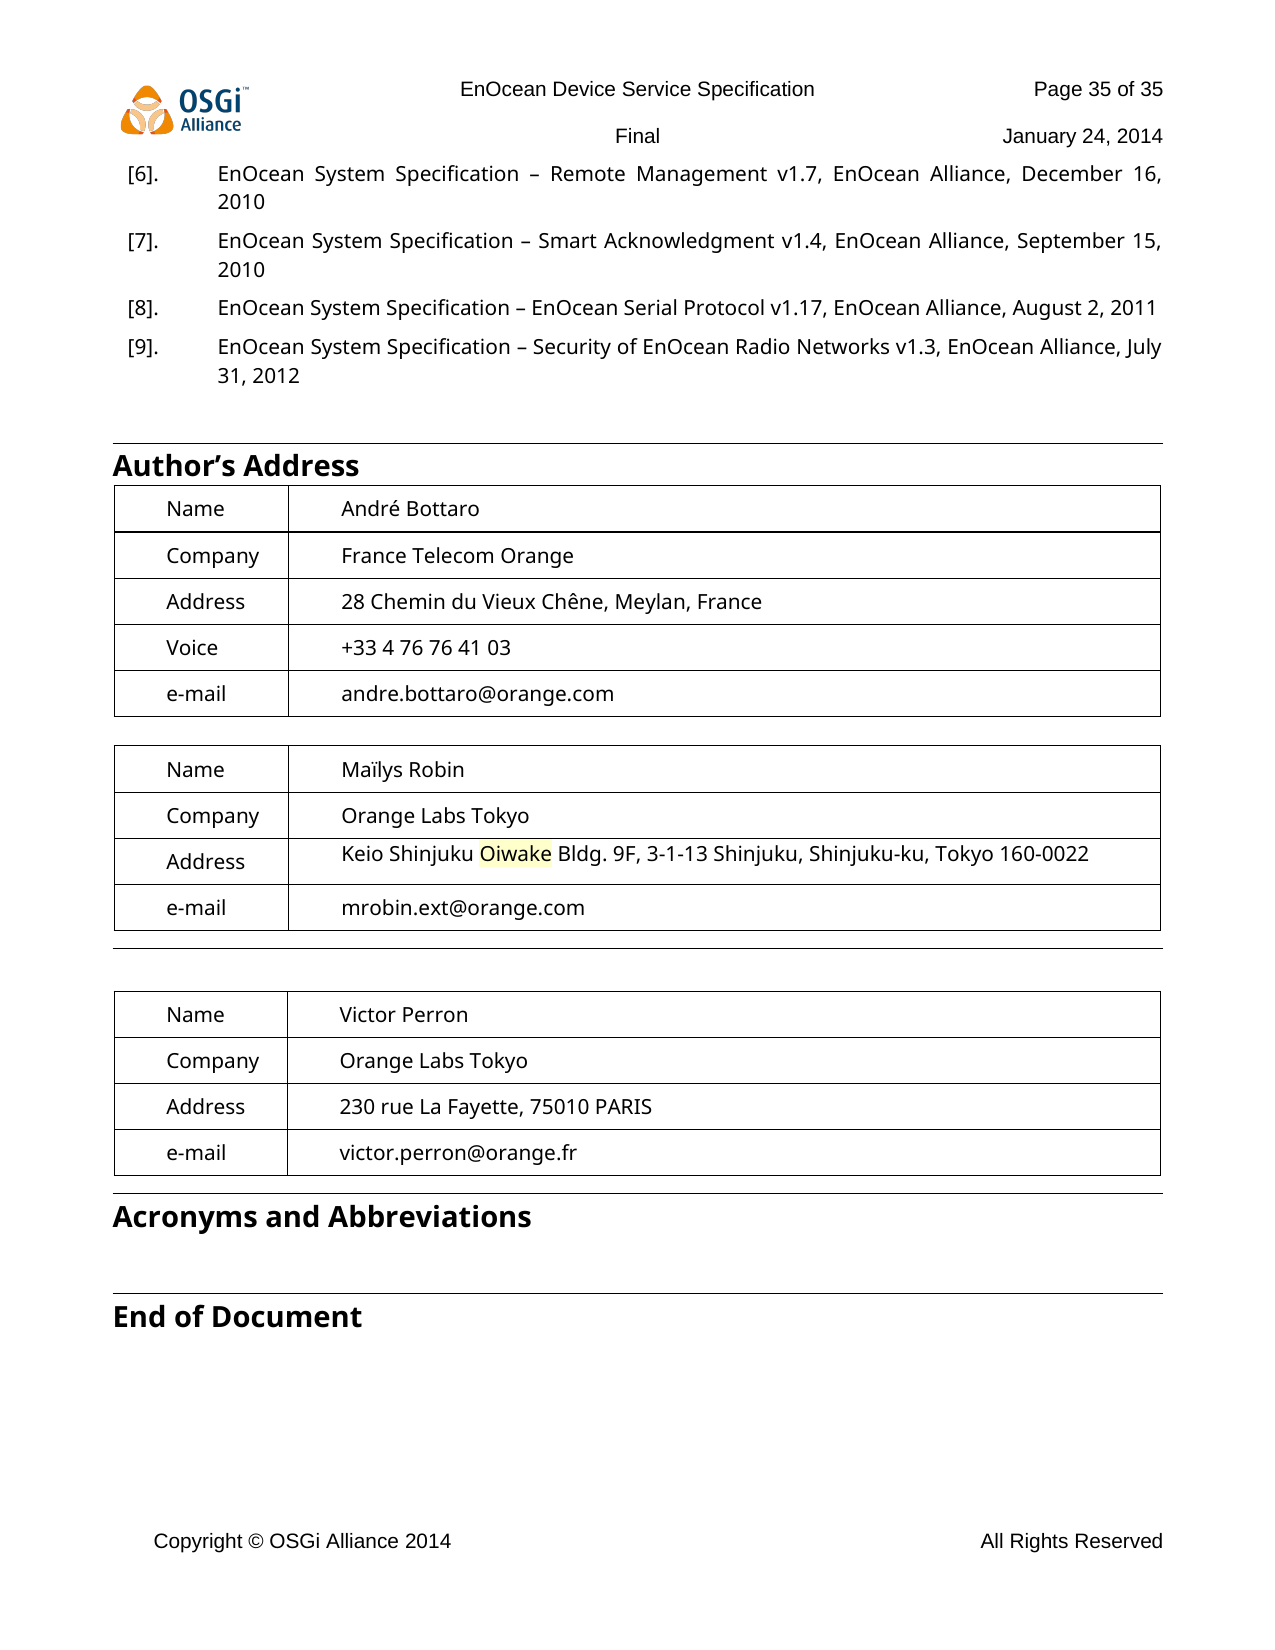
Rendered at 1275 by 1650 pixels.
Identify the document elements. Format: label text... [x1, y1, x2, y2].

picture [113, 78, 257, 142]
list EnOcean System Specification – EnOcean Serial Protocol v1.17, EnOcean Alliance, August 2, 2011 [127, 293, 1163, 322]
table_header Name [115, 746, 288, 792]
table_cell Address [115, 839, 288, 884]
table_header Name [115, 486, 288, 531]
table_cell Company [115, 533, 288, 577]
table_cell Orange Labs Tokyo [289, 793, 1160, 838]
table_cell mrobin.ext@orange.com [289, 885, 1160, 930]
table_header Name [115, 992, 287, 1037]
table_cell +33 4 76 76 41 03 [289, 625, 1160, 670]
table_cell e-mail [115, 671, 288, 716]
table_cell France Telecom Orange [289, 533, 1160, 577]
table_cell Orange Labs Tokyo [288, 1038, 1160, 1083]
subtitle End of Document [112, 1294, 1163, 1336]
table_cell e-mail [115, 885, 288, 930]
table_cell Company [115, 1038, 287, 1083]
table_cell andre.bottaro@orange.com [289, 671, 1160, 716]
table_cell 28 Chemin du Vieux Chêne, Meylan, France [289, 579, 1160, 624]
table_cell Address [115, 1084, 287, 1129]
table_cell e-mail [115, 1130, 287, 1175]
table_header Maïlys Robin [289, 746, 1160, 792]
list EnOcean System Specification – Remote Management v1.7, EnOcean Alliance, December 16, 2010 [127, 159, 1163, 216]
table_cell Keio Shinjuku Oiwake Bldg. 9F, 3-1-13 Shinjuku, Shinjuku-ku, Tokyo 160-0022 [289, 839, 1160, 884]
list EnOcean System Specification – Security of EnOcean Radio Networks v1.3, EnOcean Alliance, July 31, 2012 [127, 332, 1163, 389]
table_cell Company [115, 793, 288, 838]
subtitle Acronyms and Abbreviations [112, 1194, 1163, 1236]
list EnOcean System Specification – Smart Acknowledgment v1.4, EnOcean Alliance, September 15, 2010 [127, 226, 1163, 283]
table_header Victor Perron [288, 992, 1160, 1037]
table_cell 230 rue La Fayette, 75010 PARIS [288, 1084, 1160, 1129]
table_cell victor.perron@orange.fr [288, 1130, 1160, 1175]
subtitle Author’s Address [112, 444, 1163, 485]
table_cell Voice [115, 625, 288, 670]
table_cell Address [115, 579, 288, 624]
table_header André Bottaro [289, 486, 1160, 531]
